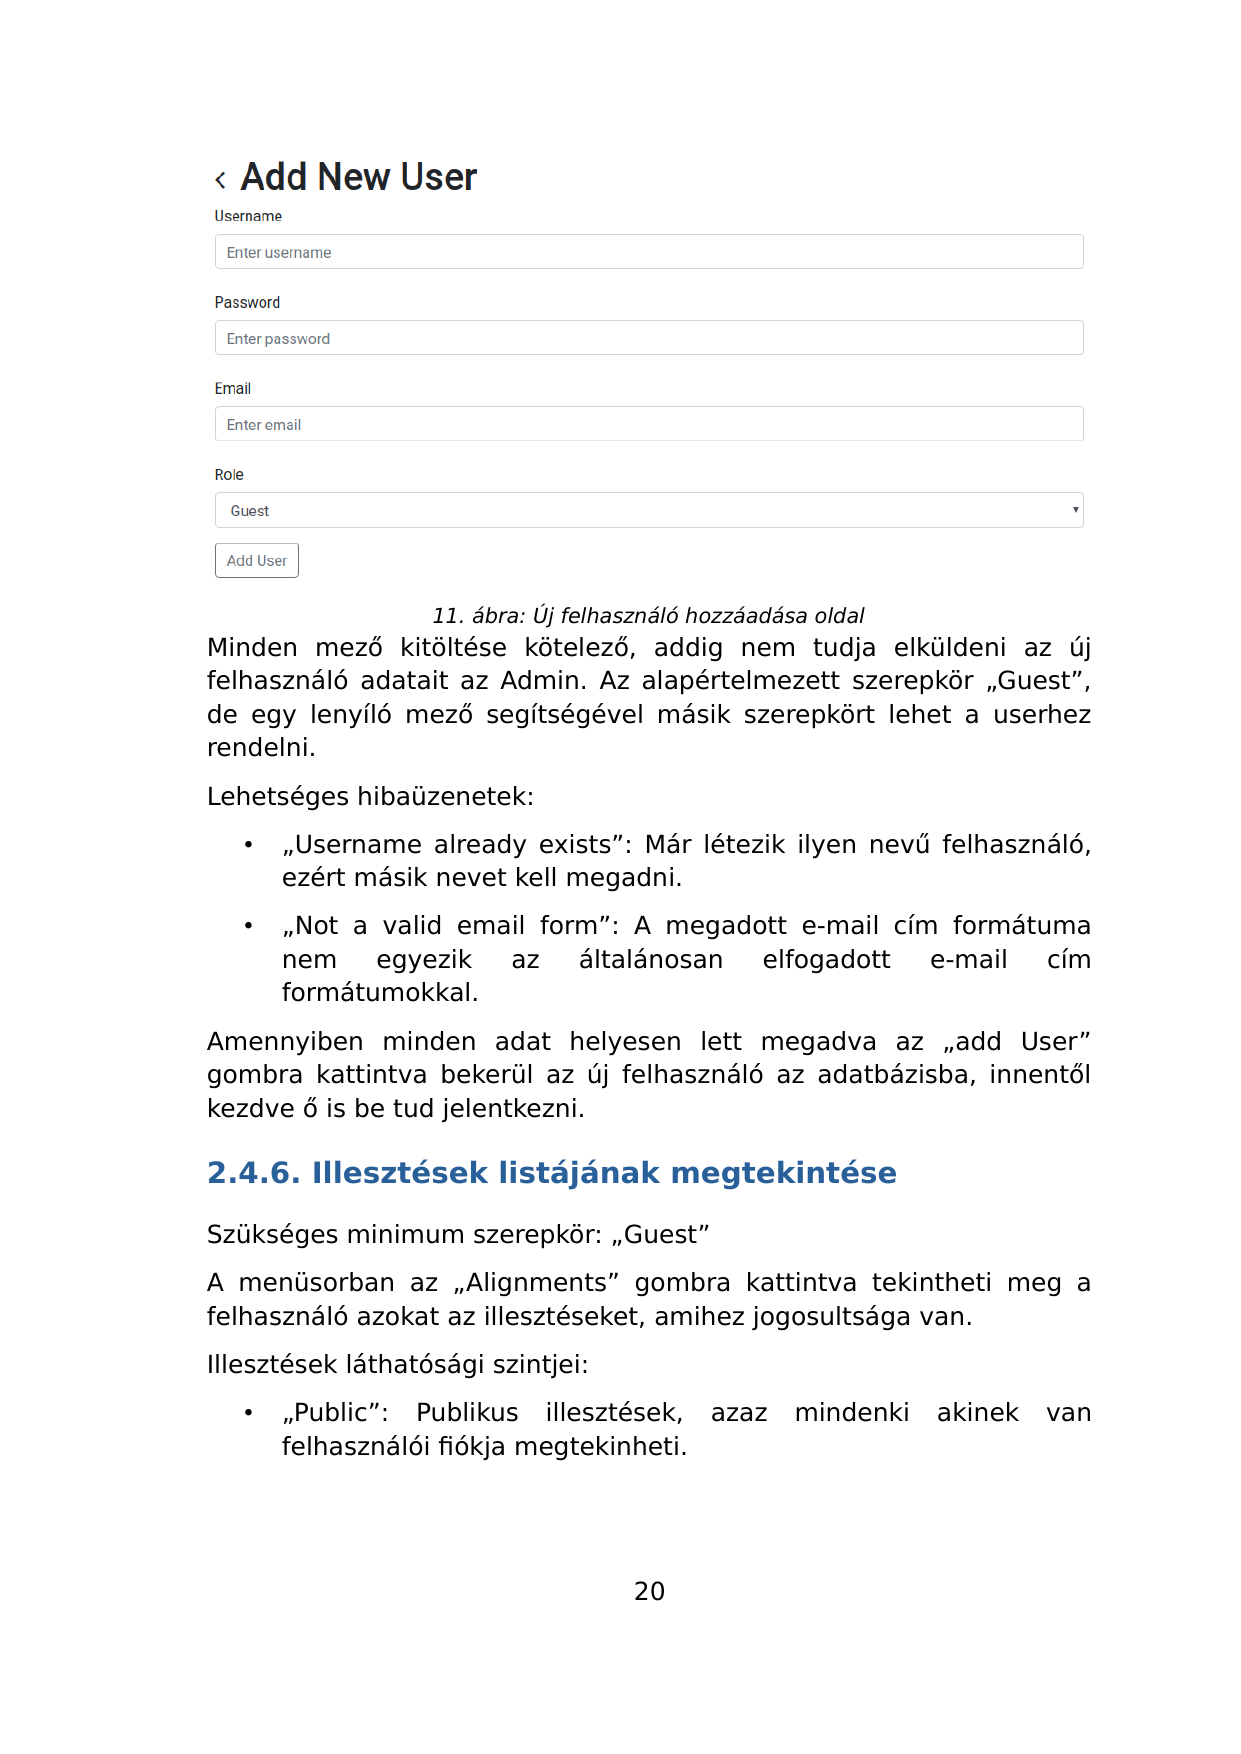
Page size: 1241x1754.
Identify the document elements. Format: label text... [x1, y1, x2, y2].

text Lehetséges hibaüzenetek: [207, 782, 1093, 811]
text Szükséges minimum szerepkör: „Guest” [207, 1220, 1093, 1249]
text Amennyiben minden adat helyesen lett megadva az „add User” gombra kattintva bekerül az új felhasználó az adatbázisba, innentől kezdve ő is be tud jelentkezni. [207, 1027, 1093, 1123]
list „Username already exists”: Már létezik ilyen nevű felhasználó, ezért másik nevet kell megadni. [244, 830, 1093, 892]
subtitle Illesztések listájának megtekintése [207, 1156, 1093, 1191]
list „Not a valid email form”: A megadott e-mail cím formátuma nem egyezik az általánosan elfogadott e-mail cím formátumokkal. [244, 911, 1093, 1008]
text Illesztések láthatósági szintjei: [207, 1350, 1093, 1379]
text 11. ábra: Új felhasználó hozzáadása oldal [207, 588, 1093, 628]
list „Public”: Publikus illesztések, azaz mindenki akinek van felhasználói fiókja megtekinheti. [244, 1398, 1093, 1461]
text Minden mező kitöltése kötelező, addig nem tudja elküldeni az új felhasználó adatait az Admin. Az alapértelmezett szerepkör „Guest”, de egy lenyíló mező segítségével másik szerepkört lehet a userhez rendelni. [207, 628, 1093, 763]
picture [206, 147, 1093, 588]
text A menüsorban az „Alignments” gombra kattintva tekintheti meg a felhasználó azokat az illesztéseket, amihez jogosultsága van. [207, 1268, 1093, 1331]
